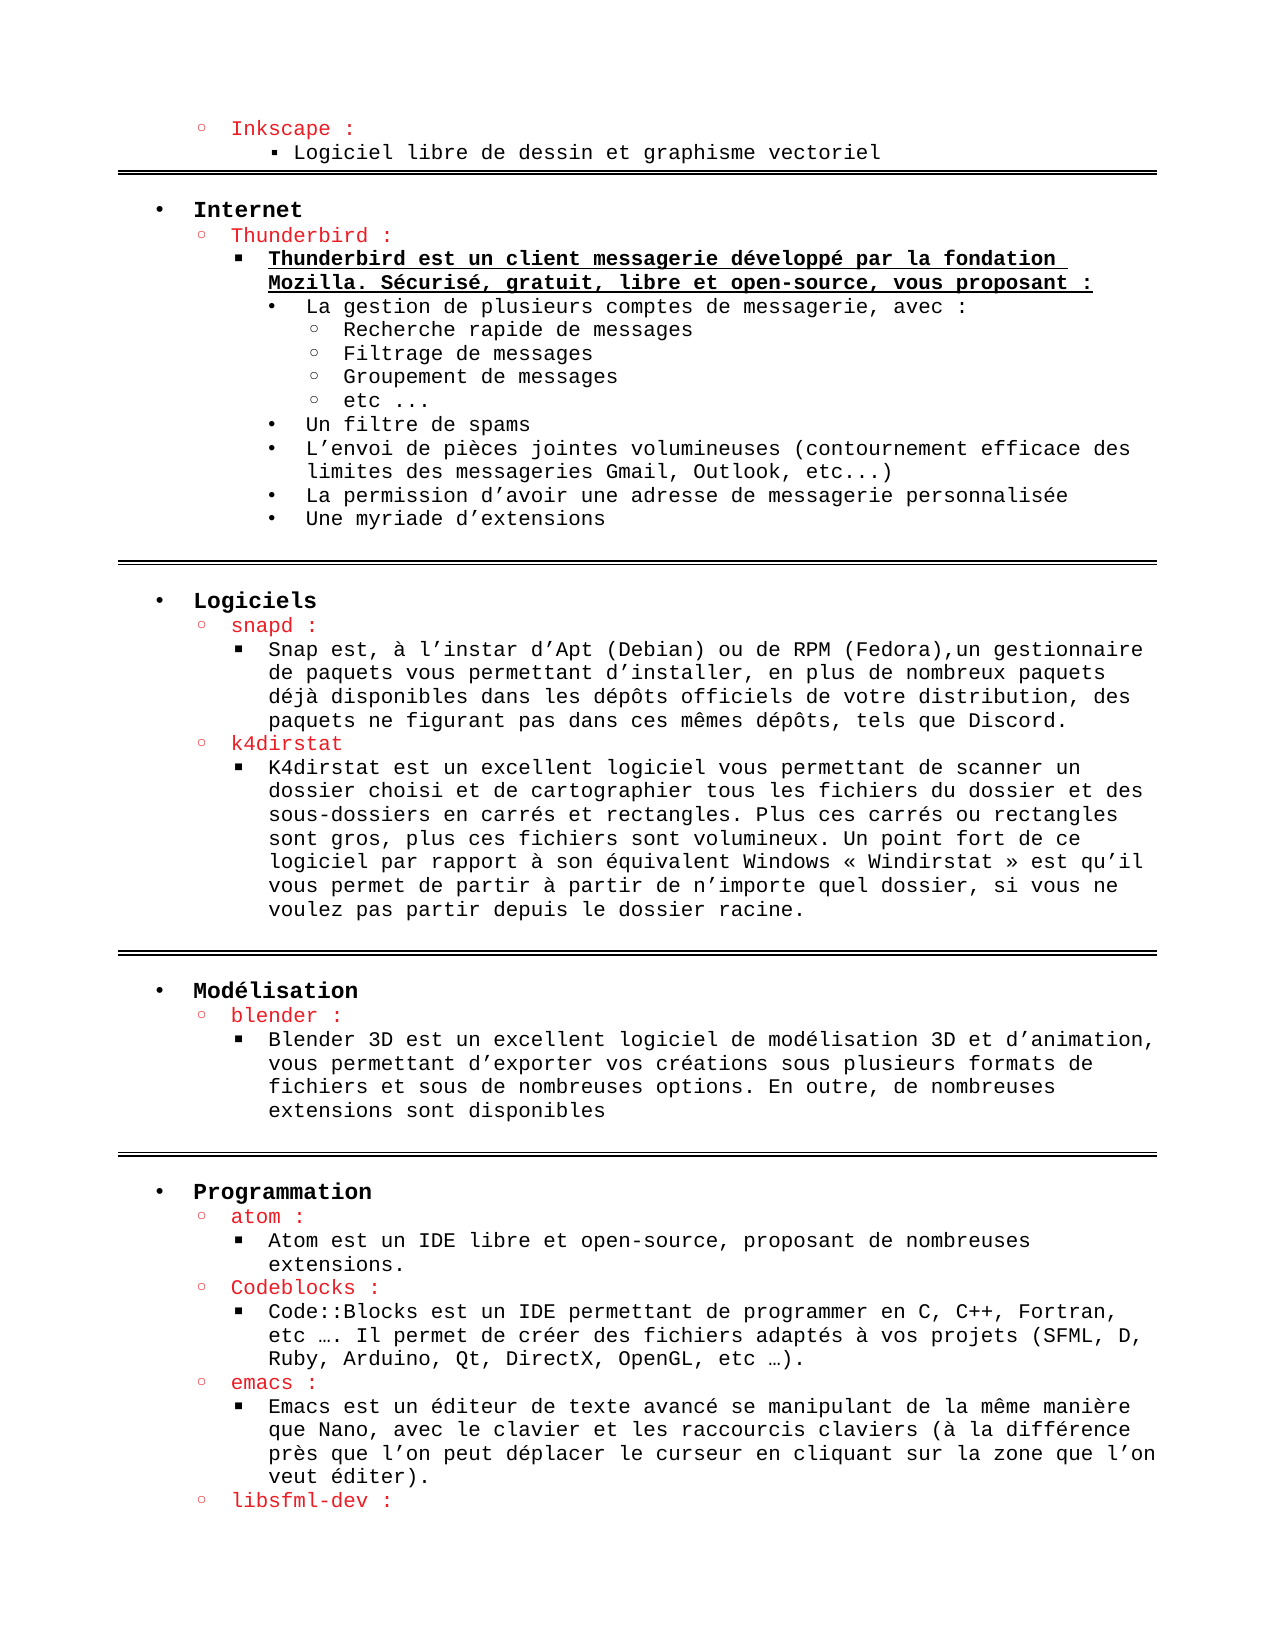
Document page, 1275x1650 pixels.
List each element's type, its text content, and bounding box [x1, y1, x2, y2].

list emacs : [193, 1372, 1157, 1396]
list Code::Blocks est un IDE permettant de programmer en C, C++, Fortran, etc …. Il permet de créer des fichiers adaptés à vos projets (SFML, D, Ruby, Arduino, Qt, DirectX, OpenGL, etc …). [231, 1301, 1157, 1372]
list Snap est, à l’instar d’Apt (Debian) ou de RPM (Fedora),un gestionnaire de paquets vous permettant d’installer, en plus de nombreux paquets déjà disponibles dans les dépôts officiels de votre distribution, des paquets ne figurant pas dans ces mêmes dépôts, tels que Discord. [231, 639, 1157, 733]
list Atom est un IDE libre et open-source, proposant de nombreuses extensions. [231, 1230, 1157, 1277]
list snapd : [193, 615, 1157, 639]
list Modélisation [156, 979, 1157, 1005]
list L’envoi de pièces jointes volumineuses (contournement efficace des limites des messageries Gmail, Outlook, etc...) [268, 437, 1157, 485]
list etc ... [306, 390, 1157, 414]
list Internet [156, 199, 1157, 225]
list Thunderbird : [193, 225, 1157, 248]
list Blender 3D est un excellent logiciel de modélisation 3D et d’animation, vous permettant d’exporter vos créations sous plusieurs formats de fichiers et sous de nombreuses options. En outre, de nombreuses extensions sont disponibles [231, 1029, 1157, 1123]
list Groupement de messages [306, 367, 1157, 390]
list Emacs est un éditeur de texte avancé se manipulant de la même manière que Nano, avec le clavier et les raccourcis claviers (à la différence près que l’on peut déplacer le curseur en cliquant sur la zone que l’on veut éditer). [231, 1396, 1157, 1490]
list blender : [193, 1005, 1157, 1029]
text ▪ Logiciel libre de dessin et graphisme vectoriel [118, 142, 1157, 170]
list Un filtre de spams [268, 414, 1157, 437]
list Logiciels [156, 589, 1157, 615]
list La permission d’avoir une adresse de messagerie personnalisée [268, 485, 1157, 508]
list Filtrage de messages [306, 343, 1157, 367]
list Thunderbird est un client messagerie développé par la fondation Mozilla. Sécurisé, gratuit, libre et open-source, vous proposant : [231, 248, 1157, 296]
list Programmation [156, 1181, 1157, 1206]
list Inkscape : [193, 118, 1157, 142]
list La gestion de plusieurs comptes de messagerie, avec : [268, 296, 1157, 319]
list K4dirstat est un excellent logiciel vous permettant de scanner un dossier choisi et de cartographier tous les fichiers du dossier et des sous-dossiers en carrés et rectangles. Plus ces carrés ou rectangles sont gros, plus ces fichiers sont volumineux. Un point fort de ce logiciel par rapport à son équivalent Windows « Windirstat » est qu’il vous permet de partir à partir de n’importe quel dossier, si vous ne voulez pas partir depuis le dossier racine. [231, 757, 1157, 922]
list Recherche rapide de messages [306, 319, 1157, 343]
list Une myriade d’extensions [268, 508, 1157, 532]
list libsfml-dev : [193, 1490, 1157, 1514]
list k4dirstat [193, 733, 1157, 757]
list Codeblocks : [193, 1277, 1157, 1301]
list atom : [193, 1206, 1157, 1230]
